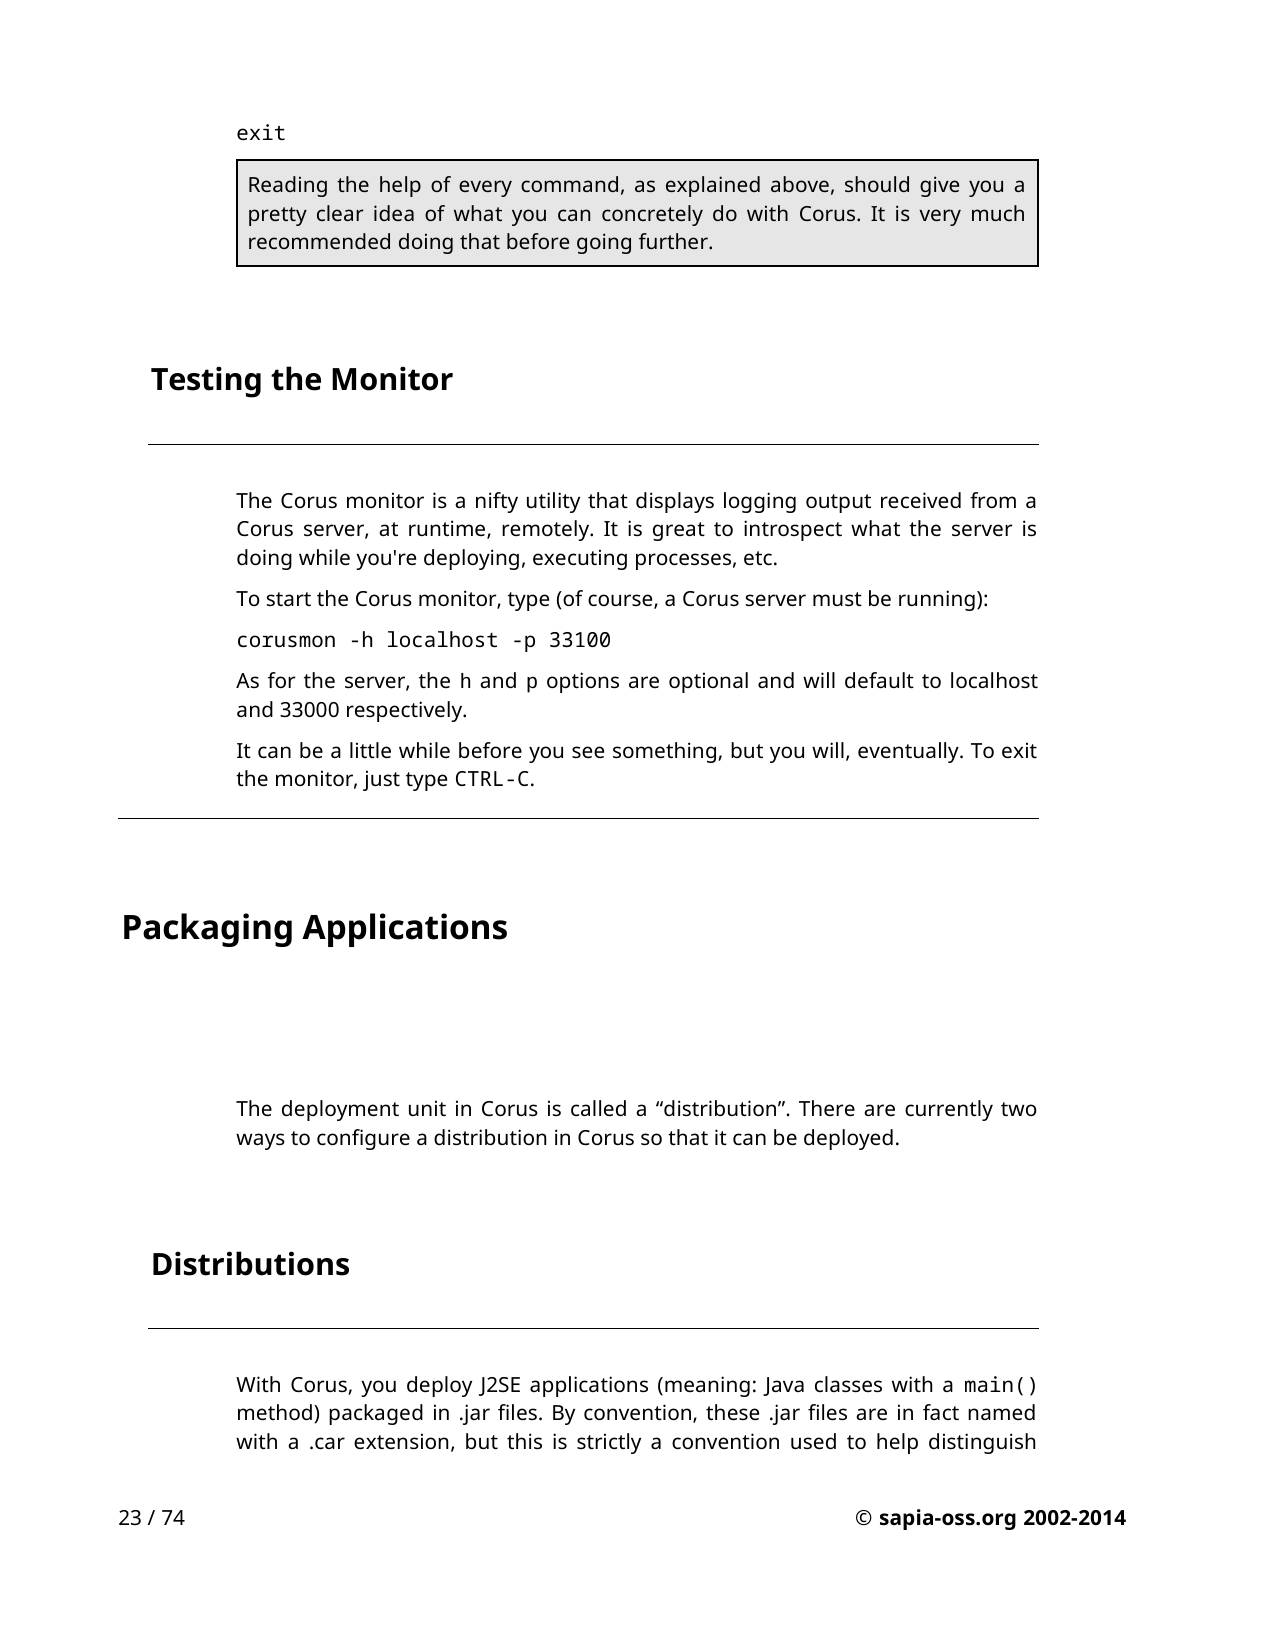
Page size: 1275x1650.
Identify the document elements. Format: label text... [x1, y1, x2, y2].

text The Corus monitor is a nifty utility that displays logging output received from a Corus server, at runtime, remotely. It is great to introspect what the server is doing while you're deploying, executing processes, etc. [236, 486, 1039, 571]
text With Corus, you deploy J2SE applications (meaning: Java classes with a main() method) packaged in .jar files. By convention, these .jar files are in fact named with a .car extension, but this is strictly a convention used to help distinguish [236, 1370, 1039, 1455]
subtitle Packaging Applications [118, 819, 1039, 1035]
text It can be a little while before you see something, but you will, eventually. To exit the monitor, just type CTRL-C. [236, 736, 1039, 793]
text Reading the help of every command, as explained above, should give you a pretty clear idea of what you can concretely do with Corus. It is very much recommended doing that before going further. [238, 161, 1037, 265]
text exit [236, 118, 1039, 147]
text As for the server, the h and p options are optional and will default to localhost and 33000 respectively. [236, 666, 1039, 723]
subtitle Testing the Monitor [148, 355, 1039, 444]
text The deployment unit in Corus is called a “distribution”. There are currently two ways to configure a distribution in Corus so that it can be deployed. [236, 1094, 1039, 1151]
subtitle Distributions [148, 1240, 1039, 1328]
text corusmon -h localhost -p 33100 [236, 625, 1039, 653]
text To start the Corus monitor, type (of course, a Corus server must be running): [236, 584, 1039, 612]
